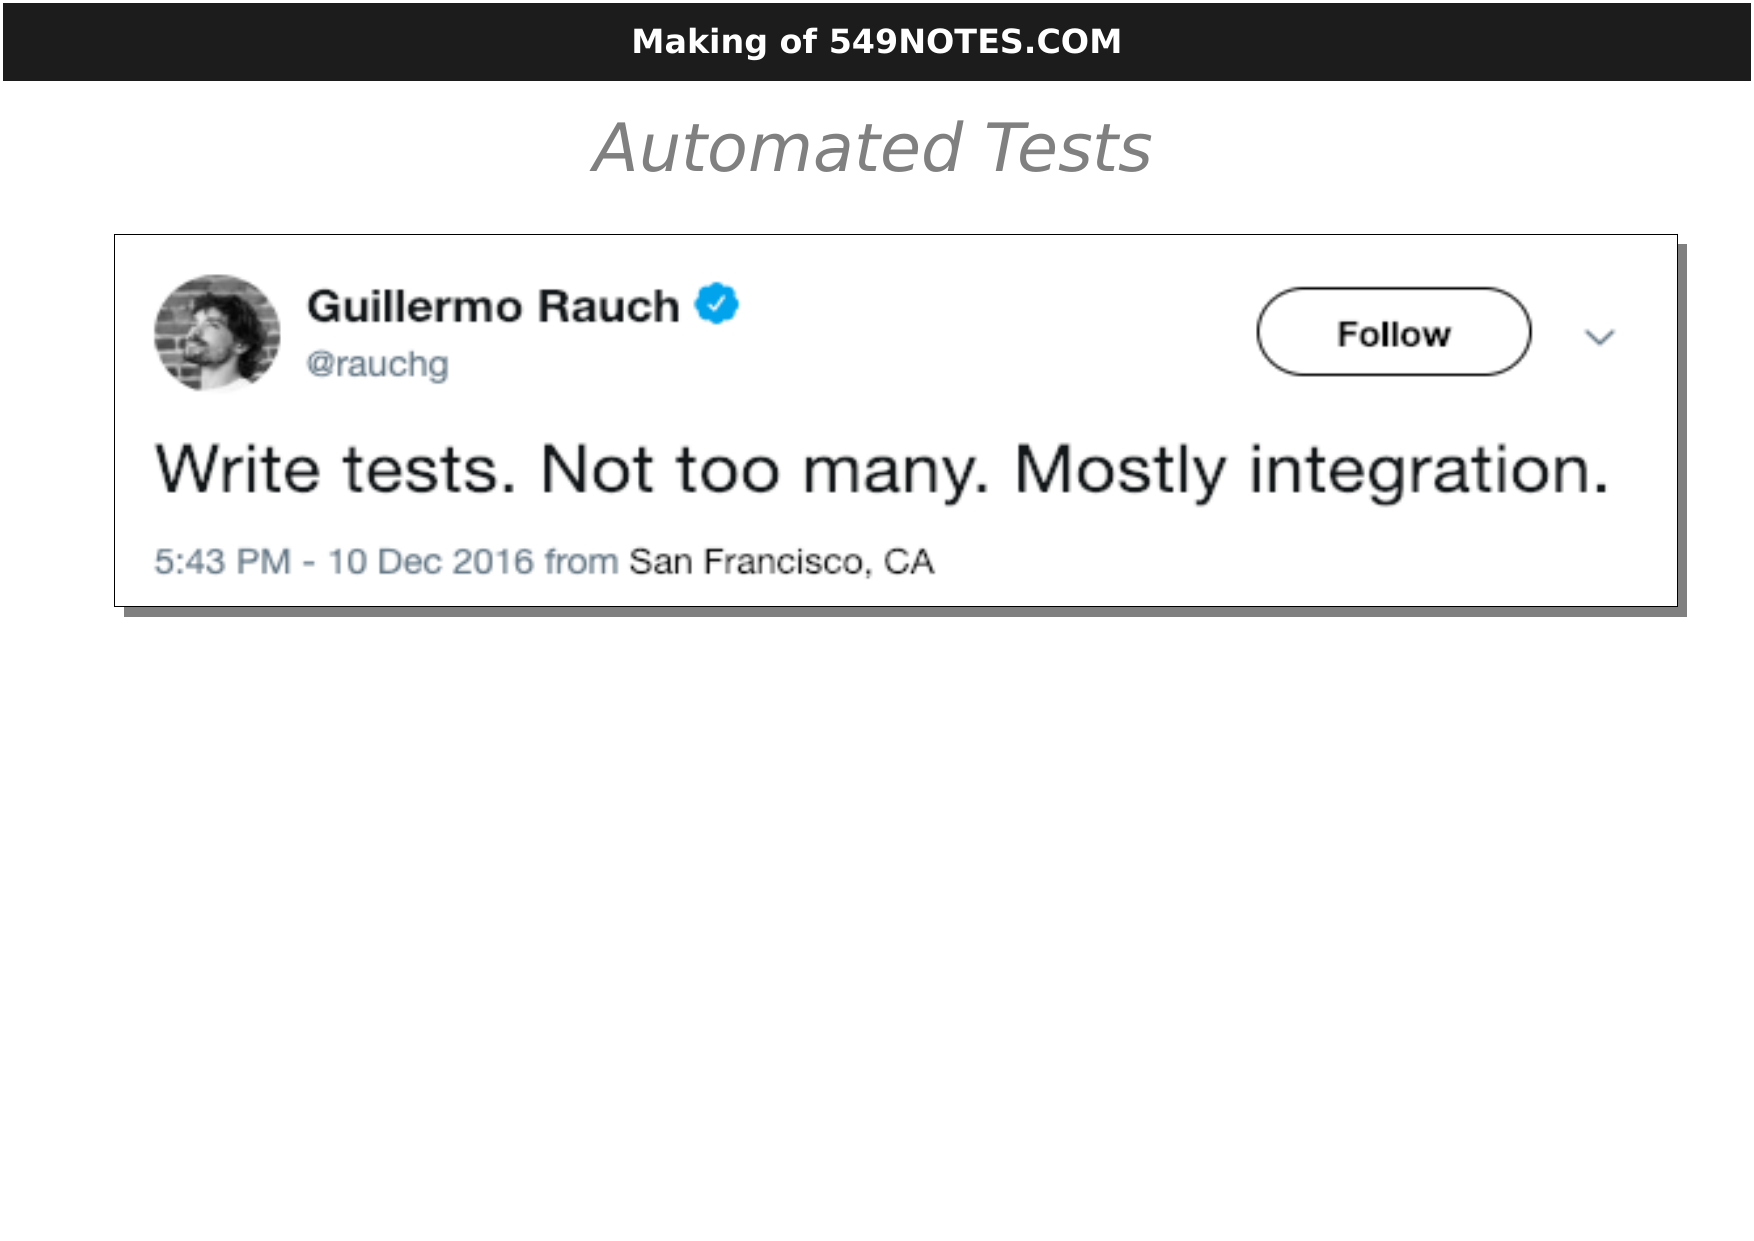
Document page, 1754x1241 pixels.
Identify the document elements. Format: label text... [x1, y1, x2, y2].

text Automated Tests [3, 110, 1751, 188]
picture [117, 236, 1674, 604]
